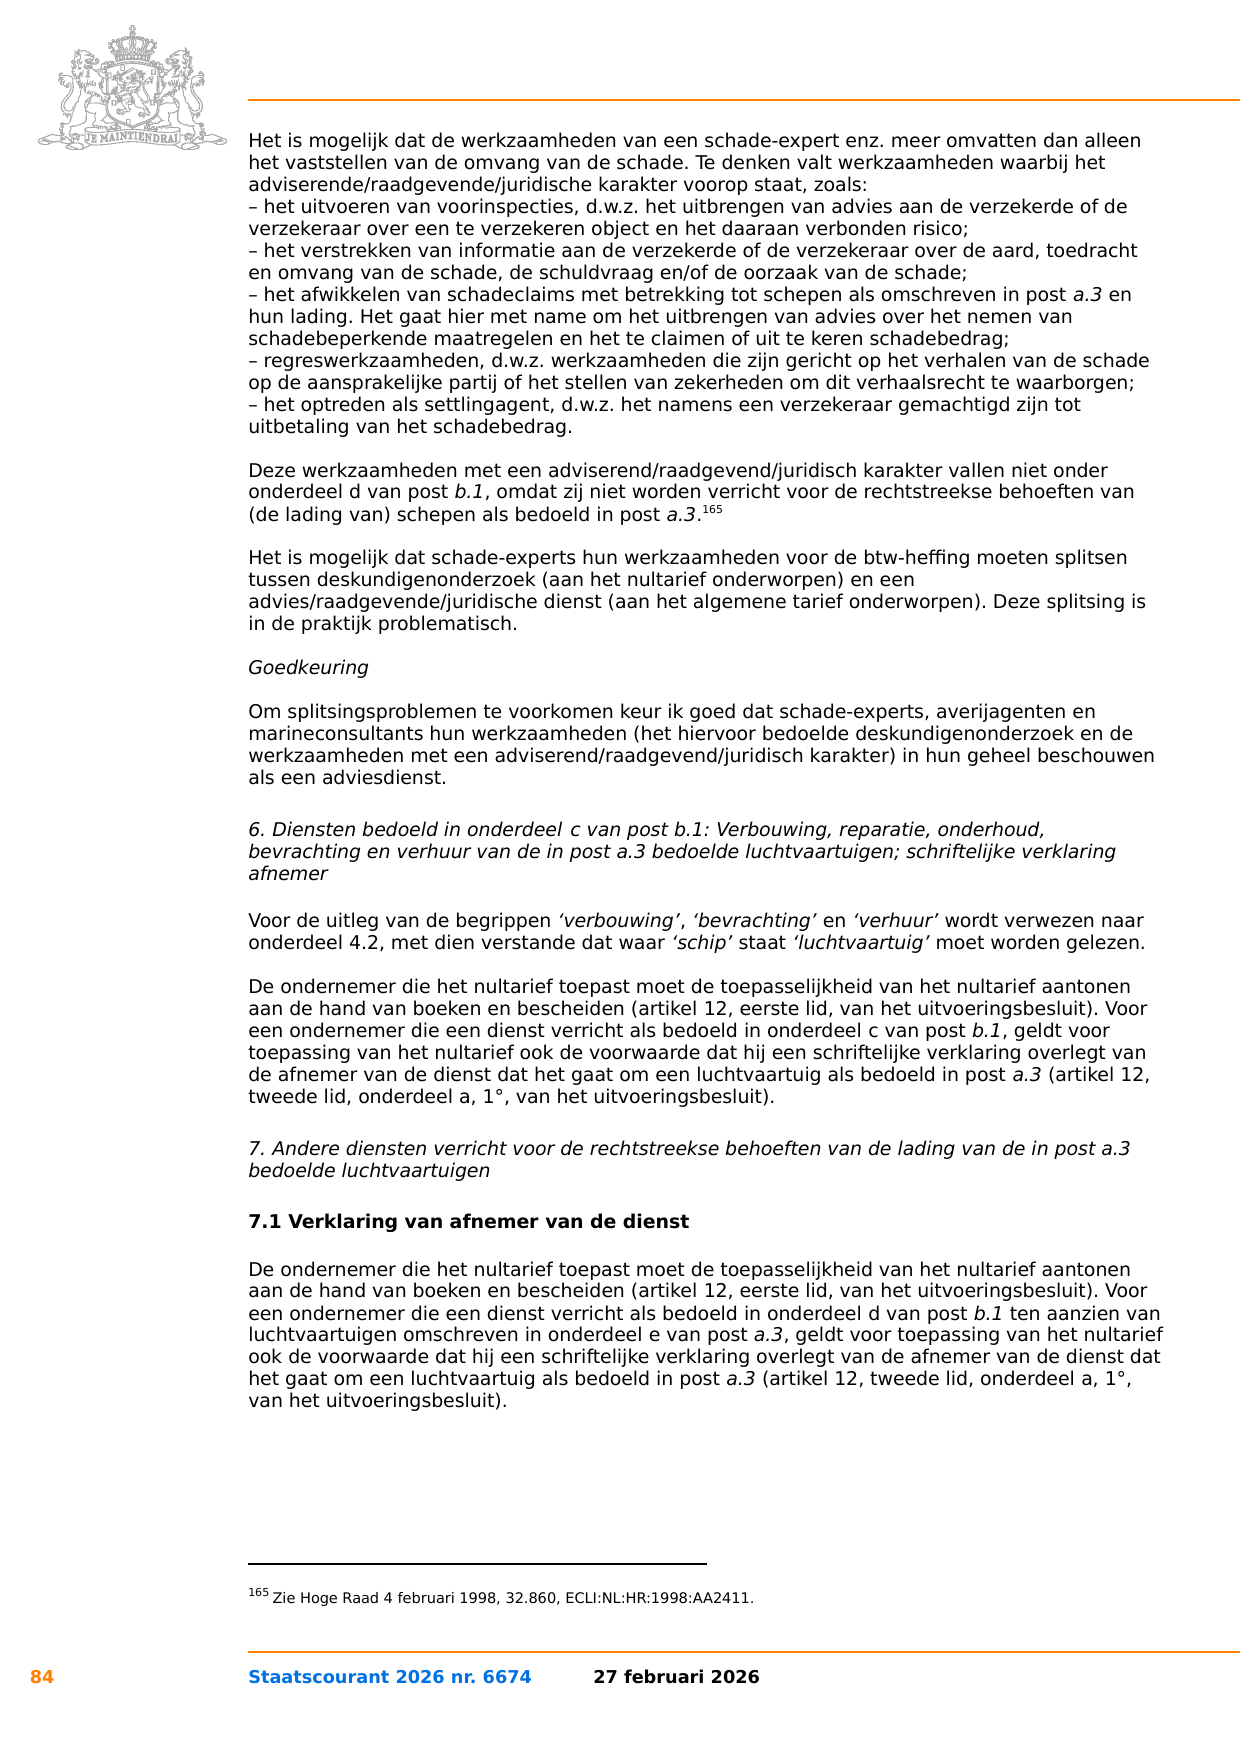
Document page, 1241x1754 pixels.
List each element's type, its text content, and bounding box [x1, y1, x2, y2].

text Het is mogelijk dat de werkzaamheden van een schade-expert enz. meer omvatten dan alleen het vaststellen van de omvang van de schade. Te denken valt werkzaamheden waarbij het adviserende/raadgevende/juridische karakter voorop staat, zoals: [248, 130, 1163, 196]
text – het afwikkelen van schadeclaims met betrekking tot schepen als omschreven in post a.3 en hun lading. Het gaat hier met name om het uitbrengen van advies over het nemen van schadebeperkende maatregelen en het te claimen of uit te keren schadebedrag; [248, 284, 1163, 350]
text Zie Hoge Raad 4 februari 1998, 32.860, ECLI:NL:HR:1998:AA2411. [248, 1586, 1163, 1608]
text – het optreden als settlingagent, d.w.z. het namens een verzekeraar gemachtigd zijn tot uitbetaling van het schadebedrag. [248, 394, 1163, 438]
picture [38, 25, 227, 150]
text Om splitsingsproblemen te voorkomen keur ik goed dat schade-experts, averijagenten en marineconsultants hun werkzaamheden (het hiervoor bedoelde deskundigenonderzoek en de werkzaamheden met een adviserend/raadgevend/juridisch karakter) in hun geheel beschouwen als een adviesdienst. [248, 701, 1163, 789]
text Het is mogelijk dat schade-experts hun werkzaamheden voor de btw-heffing moeten splitsen tussen deskundigenonderzoek (aan het nultarief onderworpen) en een advies/raadgevende/juridische dienst (aan het algemene tarief onderworpen). Deze splitsing is in de praktijk problematisch. [248, 547, 1163, 635]
subtitle Goedkeuring [248, 657, 1163, 679]
text Deze werkzaamheden met een adviserend/raadgevend/juridisch karakter vallen niet onder onderdeel d van post b.1, omdat zij niet worden verricht voor de rechtstreekse behoeften van (de lading van) schepen als bedoeld in post a.3. [248, 459, 1163, 525]
text De ondernemer die het nultarief toepast moet de toepasselijkheid van het nultarief aantonen aan de hand van boeken en bescheiden (artikel 12, eerste lid, van het uitvoeringsbesluit). Voor een ondernemer die een dienst verricht als bedoeld in onderdeel d van post b.1 ten aanzien van luchtvaartuigen omschreven in onderdeel e van post a.3, geldt voor toepassing van het nultarief ook de voorwaarde dat hij een schriftelijke verklaring overlegt van de afnemer van de dienst dat het gaat om een luchtvaartuig als bedoeld in post a.3 (artikel 12, tweede lid, onderdeel a, 1°, van het uitvoeringsbesluit). [248, 1258, 1163, 1412]
subtitle 7.1 Verklaring van afnemer van de dienst [248, 1211, 1163, 1233]
text – regreswerkzaamheden, d.w.z. werkzaamheden die zijn gericht op het verhalen van de schade op de aansprakelijke partij of het stellen van zekerheden om dit verhaalsrecht te waarborgen; [248, 350, 1163, 394]
text Voor de uitleg van de begrippen ‘verbouwing’, ‘bevrachting’ en ‘verhuur’ wordt verwezen naar onderdeel 4.2, met dien verstande dat waar ‘schip’ staat ‘luchtvaartuig’ moet worden gelezen. [248, 910, 1163, 954]
subtitle 7. Andere diensten verricht voor de rechtstreekse behoeften van de lading van de in post a.3 bedoelde luchtvaartuigen [248, 1137, 1163, 1181]
subtitle 6. Diensten bedoeld in onderdeel c van post b.1: Verbouwing, reparatie, onderhoud, bevrachting en verhuur van de in post a.3 bedoelde luchtvaartuigen; schriftelijke verklaring afnemer [248, 819, 1163, 885]
text – het verstrekken van informatie aan de verzekerde of de verzekeraar over de aard, toedracht en omvang van de schade, de schuldvraag en/of de oorzaak van de schade; [248, 240, 1163, 284]
text De ondernemer die het nultarief toepast moet de toepasselijkheid van het nultarief aantonen aan de hand van boeken en bescheiden (artikel 12, eerste lid, van het uitvoeringsbesluit). Voor een ondernemer die een dienst verricht als bedoeld in onderdeel c van post b.1, geldt voor toepassing van het nultarief ook de voorwaarde dat hij een schriftelijke verklaring overlegt van de afnemer van de dienst dat het gaat om een luchtvaartuig als bedoeld in post a.3 (artikel 12, tweede lid, onderdeel a, 1°, van het uitvoeringsbesluit). [248, 976, 1163, 1107]
text – het uitvoeren van voorinspecties, d.w.z. het uitbrengen van advies aan de verzekerde of de verzekeraar over een te verzekeren object en het daaraan verbonden risico; [248, 196, 1163, 240]
